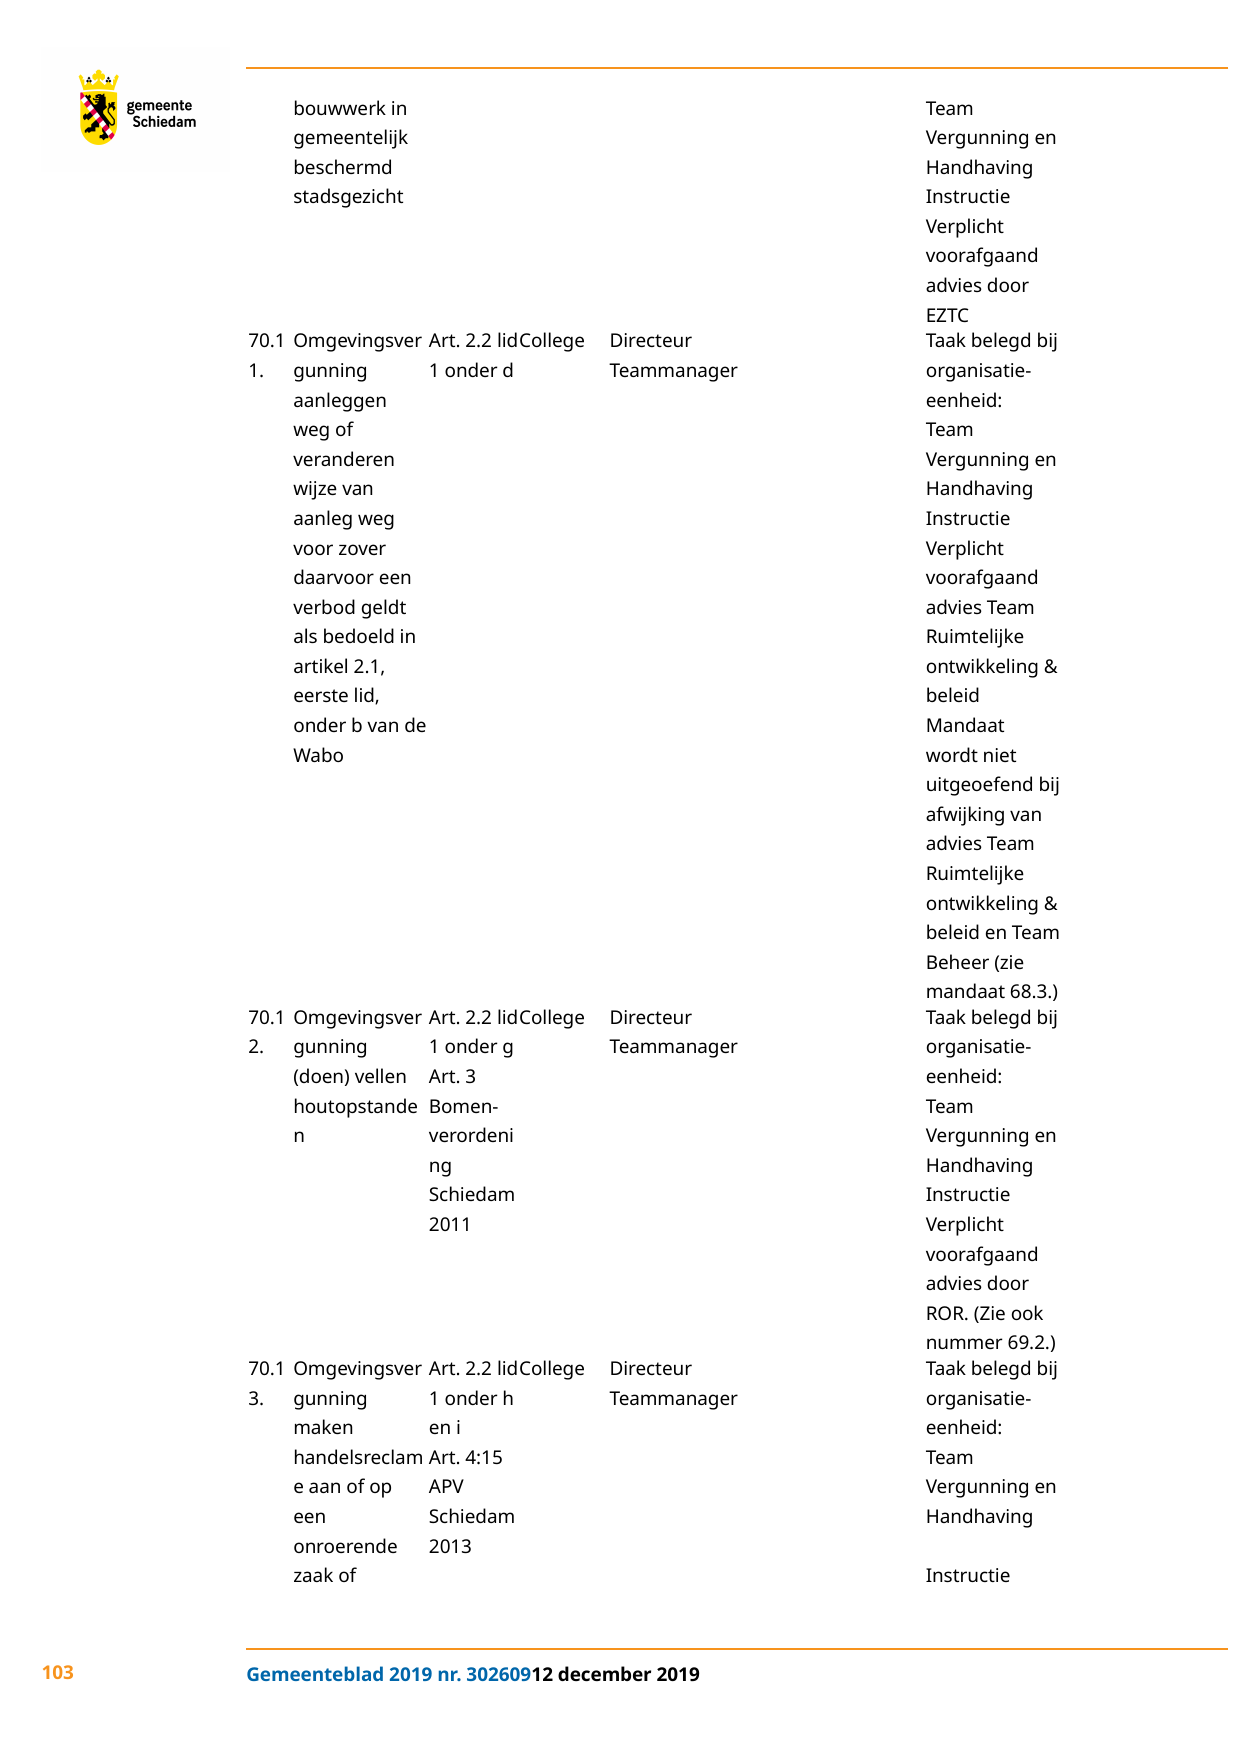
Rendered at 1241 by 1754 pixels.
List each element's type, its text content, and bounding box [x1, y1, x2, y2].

table_cell Omgevingsvergunning maken handelsreclame aan of op een onroerende zaak of [293, 1355, 429, 1588]
table_cell [429, 95, 519, 328]
table_cell [790, 95, 926, 328]
table_cell Art. 2.2 lid 1 onder g Art. 3 Bomen-verordening Schiedam 2011 [429, 1004, 519, 1355]
table_cell Taak belegd bij organisatie-eenheid: Team Vergunning en Handhaving Instructie Verplicht voorafgaand advies door ROR. (Zie ook nummer 69.2.) [926, 1004, 1061, 1355]
picture [41, 47, 231, 172]
table_cell Team Vergunning en Handhaving Instructie Verplicht voorafgaand advies door EZTC [926, 95, 1061, 328]
table_cell Art. 2.2 lid 1 onder d [429, 328, 519, 1004]
table_cell [790, 1004, 926, 1355]
table_cell 70.12. [248, 1004, 293, 1355]
table_cell [790, 1355, 926, 1588]
table_cell [519, 95, 609, 328]
table_cell Omgevingsvergunning (doen) vellen houtopstanden [293, 1004, 429, 1355]
table_cell Taak belegd bij organisatie-eenheid: Team Vergunning en Handhaving Instructie Verplicht voorafgaand advies Team Ruimtelijke ontwikkeling & beleid Mandaat wordt niet uitgeoefend bij afwijking van advies Team Ruimtelijke ontwikkeling & beleid en Team Beheer (zie mandaat 68.3.) [926, 328, 1061, 1004]
table_cell Directeur Teammanager [609, 1004, 790, 1355]
table_cell 70.13. [248, 1355, 293, 1588]
table_cell [790, 328, 926, 1004]
table_cell Omgevingsvergunning aanleggen weg of veranderen wijze van aanleg weg voor zover daarvoor een verbod geldt als bedoeld in artikel 2.1, eerste lid, onder b van de Wabo [293, 328, 429, 1004]
table_cell Directeur Teammanager [609, 328, 790, 1004]
table_cell [609, 95, 790, 328]
table_cell [248, 95, 293, 328]
table_cell bouwwerk in gemeentelijk beschermd stadsgezicht [293, 95, 429, 328]
table_cell Directeur Teammanager [609, 1355, 790, 1588]
table_cell Art. 2.2 lid 1 onder h en i Art. 4:15 APV Schiedam 2013 [429, 1355, 519, 1588]
table_cell College [519, 1004, 609, 1355]
table_cell College [519, 328, 609, 1004]
table_cell College [519, 1355, 609, 1588]
table_cell 70.11. [248, 328, 293, 1004]
table_cell Taak belegd bij organisatie-eenheid: Team Vergunning en Handhaving Instructie [926, 1355, 1061, 1588]
